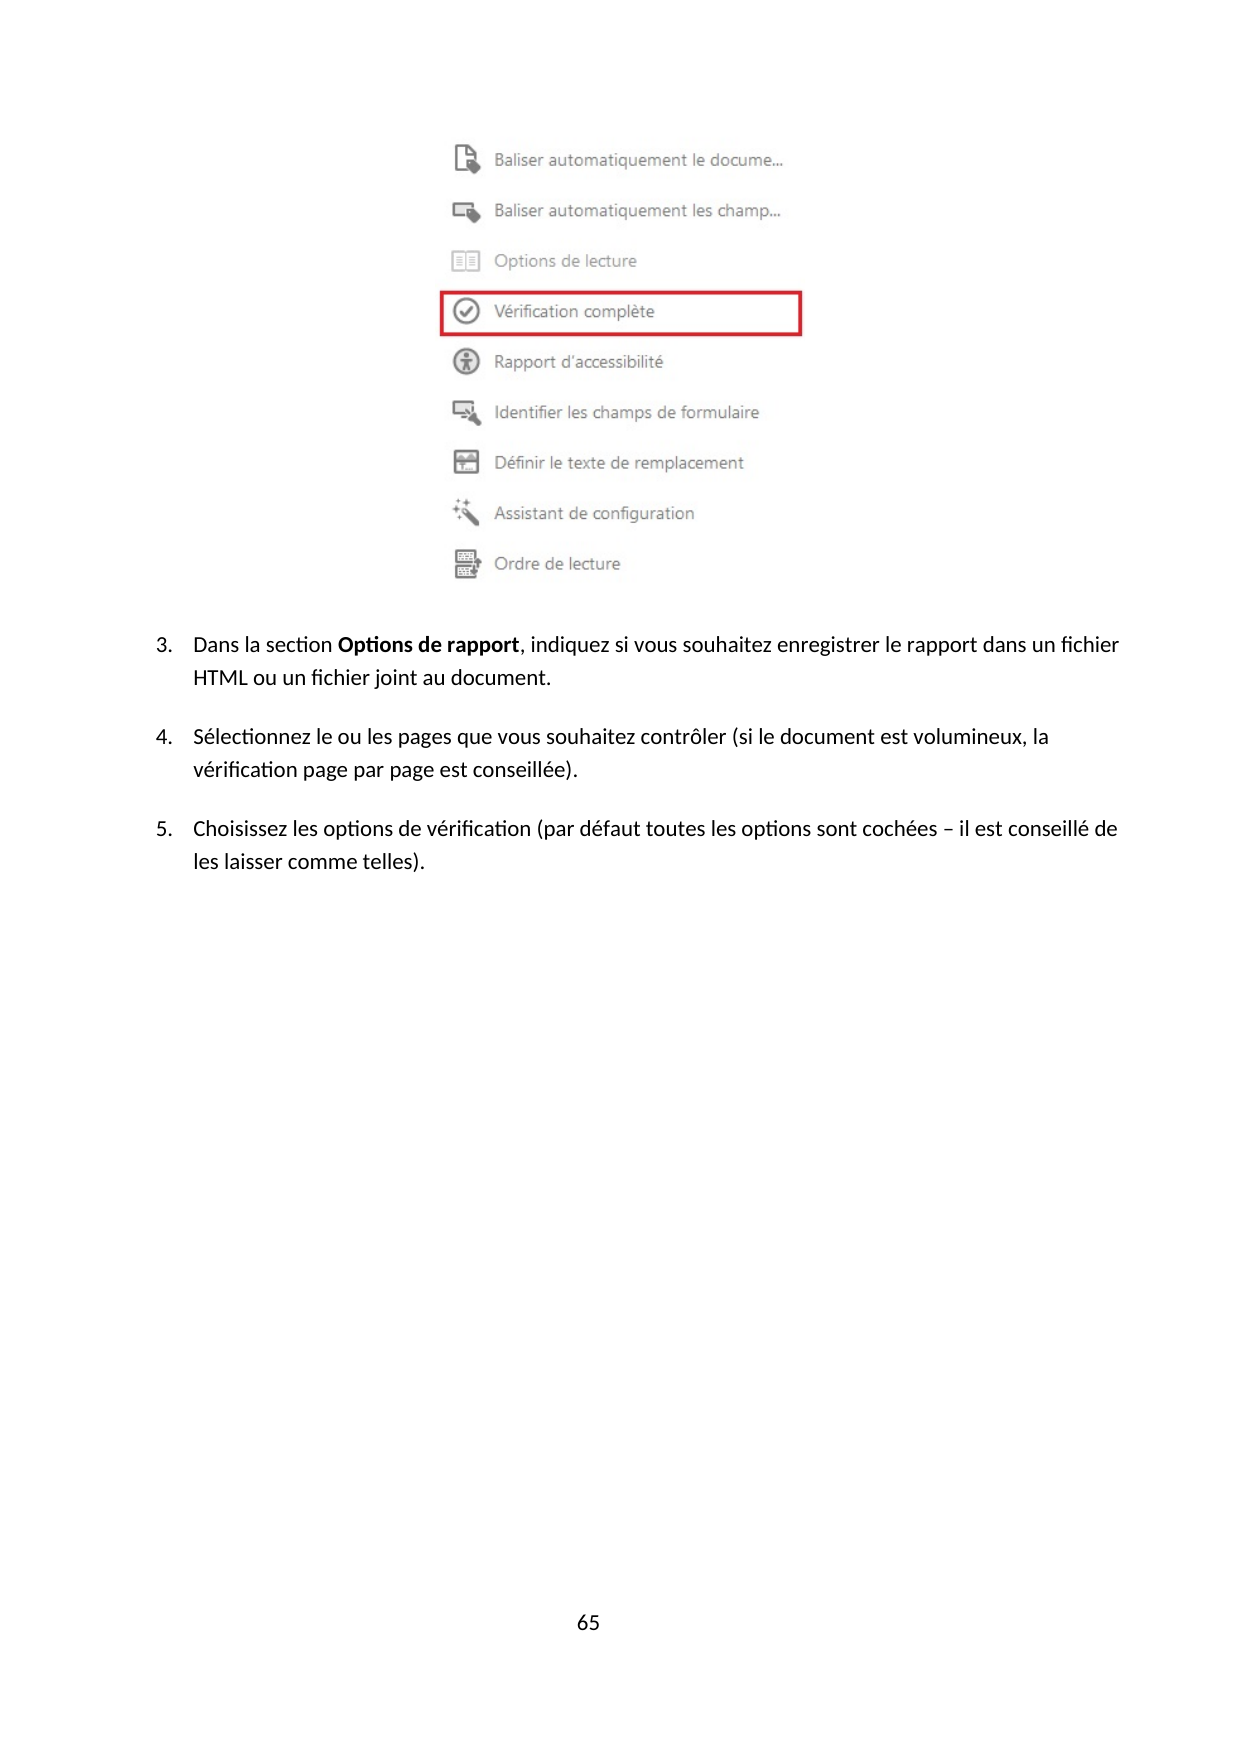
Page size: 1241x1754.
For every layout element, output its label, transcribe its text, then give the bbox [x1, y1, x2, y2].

picture [435, 118, 806, 600]
list Dans la section Options de rapport, indiquez si vous souhaitez enregistrer le rapport dans un fichier HTML ou un fichier joint au document. [156, 630, 1122, 691]
list Choisissez les options de vérification (par défaut toutes les options sont cochées – il est conseillé de les laisser comme telles). [156, 814, 1122, 875]
list Sélectionnez le ou les pages que vous souhaitez contrôler (si le document est volumineux, la vérification page par page est conseillée). [156, 722, 1122, 783]
